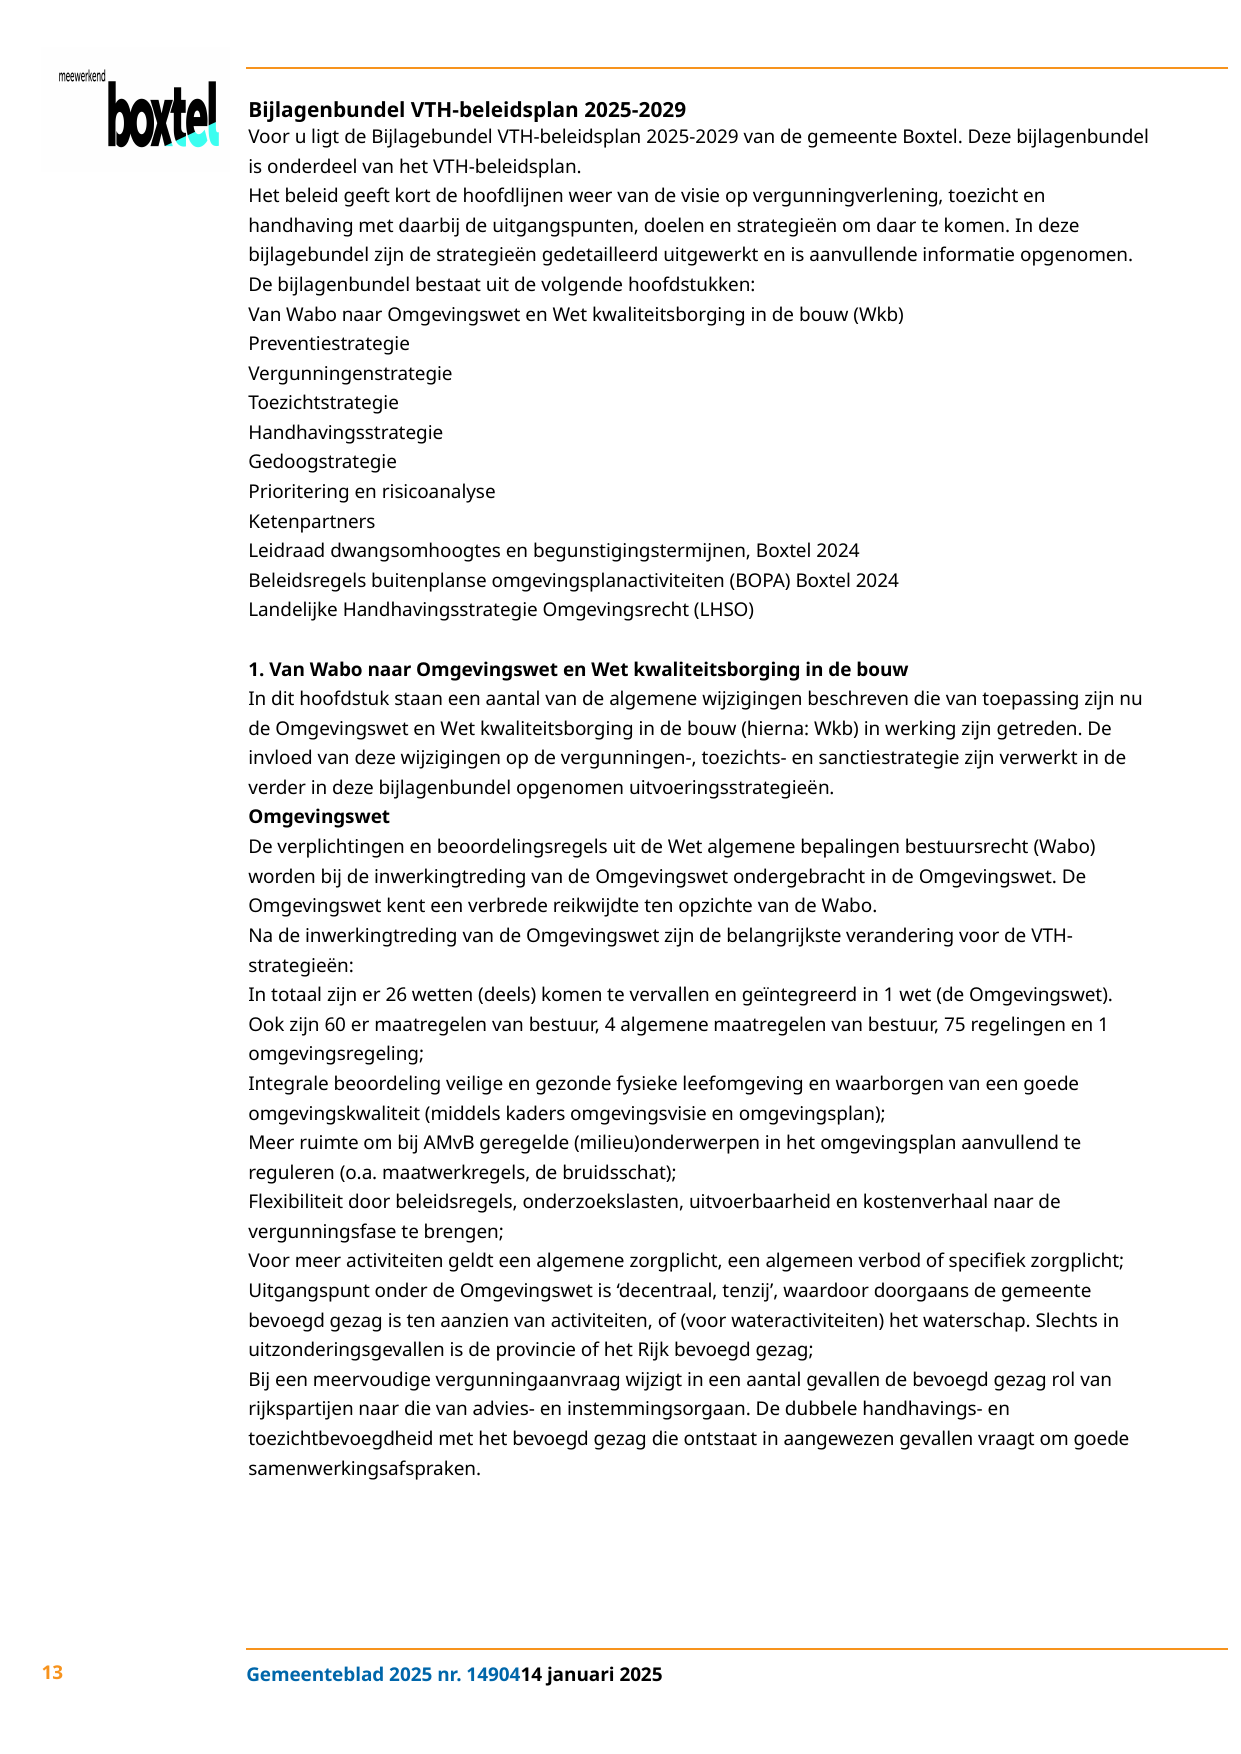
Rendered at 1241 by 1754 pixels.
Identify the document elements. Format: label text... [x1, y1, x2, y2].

text Handhavingsstrategie [248, 419, 1152, 445]
text Beleidsregels buitenplanse omgevingsplanactiviteiten (BOPA) Boxtel 2024 [248, 567, 1152, 593]
text 1. Van Wabo naar Omgevingswet en Wet kwaliteitsborging in de bouw [248, 656, 1152, 682]
text Landelijke Handhavingsstrategie Omgevingsrecht (LHSO) [248, 597, 1152, 622]
text Van Wabo naar Omgevingswet en Wet kwaliteitsborging in de bouw (Wkb) [248, 301, 1152, 327]
text De verplichtingen en beoordelingsregels uit de Wet algemene bepalingen bestuursrecht (Wabo) worden bij de inwerkingtreding van de Omgevingswet ondergebracht in de Omgevingswet. De Omgevingswet kent een verbrede reikwijdte ten opzichte van de Wabo. [248, 833, 1152, 918]
text Toezichtstrategie [248, 389, 1152, 415]
text Bijlagenbundel VTH-beleidsplan 2025-2029 [248, 95, 1152, 123]
text Ketenpartners [248, 508, 1152, 534]
text Prioritering en risicoanalyse [248, 478, 1152, 504]
text Het beleid geeft kort de hoofdlijnen weer van de visie op vergunningverlening, toezicht en handhaving met daarbij de uitgangspunten, doelen en strategieën om daar te komen. In deze bijlagebundel zijn de strategieën gedetailleerd uitgewerkt en is aanvullende informatie opgenomen. [248, 182, 1152, 267]
picture [41, 47, 231, 172]
text Vergunningenstrategie [248, 360, 1152, 386]
text Leidraad dwangsomhoogtes en begunstigingstermijnen, Boxtel 2024 [248, 537, 1152, 563]
text In dit hoofdstuk staan een aantal van de algemene wijzigingen beschreven die van toepassing zijn nu de Omgevingswet en Wet kwaliteitsborging in de bouw (hierna: Wkb) in werking zijn getreden. De invloed van deze wijzigingen op de vergunningen-, toezichts- en sanctiestrategie zijn verwerkt in de verder in deze bijlagenbundel opgenomen uitvoeringsstrategieën. [248, 685, 1152, 800]
text Omgevingswet [248, 804, 1152, 829]
text Voor u ligt de Bijlagebundel VTH-beleidsplan 2025-2029 van de gemeente Boxtel. Deze bijlagenbundel is onderdeel van het VTH-beleidsplan. [248, 123, 1152, 179]
table_header Na de inwerkingtreding van de Omgevingswet zijn de belangrijkste verandering voor de VTH-strategieën: In totaal zijn er 26 wetten (deels) komen te vervallen en geïntegreerd in 1 wet (de Omgevingswet). Ook zijn 60 er maatregelen van bestuur, 4 algemene maatregelen van bestuur, 75 regelingen en 1 omgevingsregeling; Integrale beoordeling veilige en gezonde fysieke leefomgeving en waarborgen van een goede omgevingskwaliteit (middels kaders omgevingsvisie en omgevingsplan); Meer ruimte om bij AMvB geregelde (milieu)onderwerpen in het omgevingsplan aanvullend te reguleren (o.a. maatwerkregels, de bruidsschat); Flexibiliteit door beleidsregels, onderzoekslasten, uitvoerbaarheid en kostenverhaal naar de vergunningsfase te brengen; Voor meer activiteiten geldt een algemene zorgplicht, een algemeen verbod of specifiek zorgplicht; Uitgangspunt onder de Omgevingswet is ‘decentraal, tenzij’, waardoor doorgaans de gemeente bevoegd gezag is ten aanzien van activiteiten, of (voor wateractiviteiten) het waterschap. Slechts in uitzonderingsgevallen is de provincie of het Rijk bevoegd gezag; Bij een meervoudige vergunningaanvraag wijzigt in een aantal gevallen de bevoegd gezag rol van rijkspartijen naar die van advies- en instemmingsorgaan. De dubbele handhavings- en toezichtbevoegdheid met het bevoegd gezag die ontstaat in aangewezen gevallen vraagt om goede samenwerkingsafspraken. [248, 922, 1152, 1510]
text Gedoogstrategie [248, 449, 1152, 474]
text Preventiestrategie [248, 330, 1152, 356]
text De bijlagenbundel bestaat uit de volgende hoofdstukken: [248, 271, 1152, 297]
